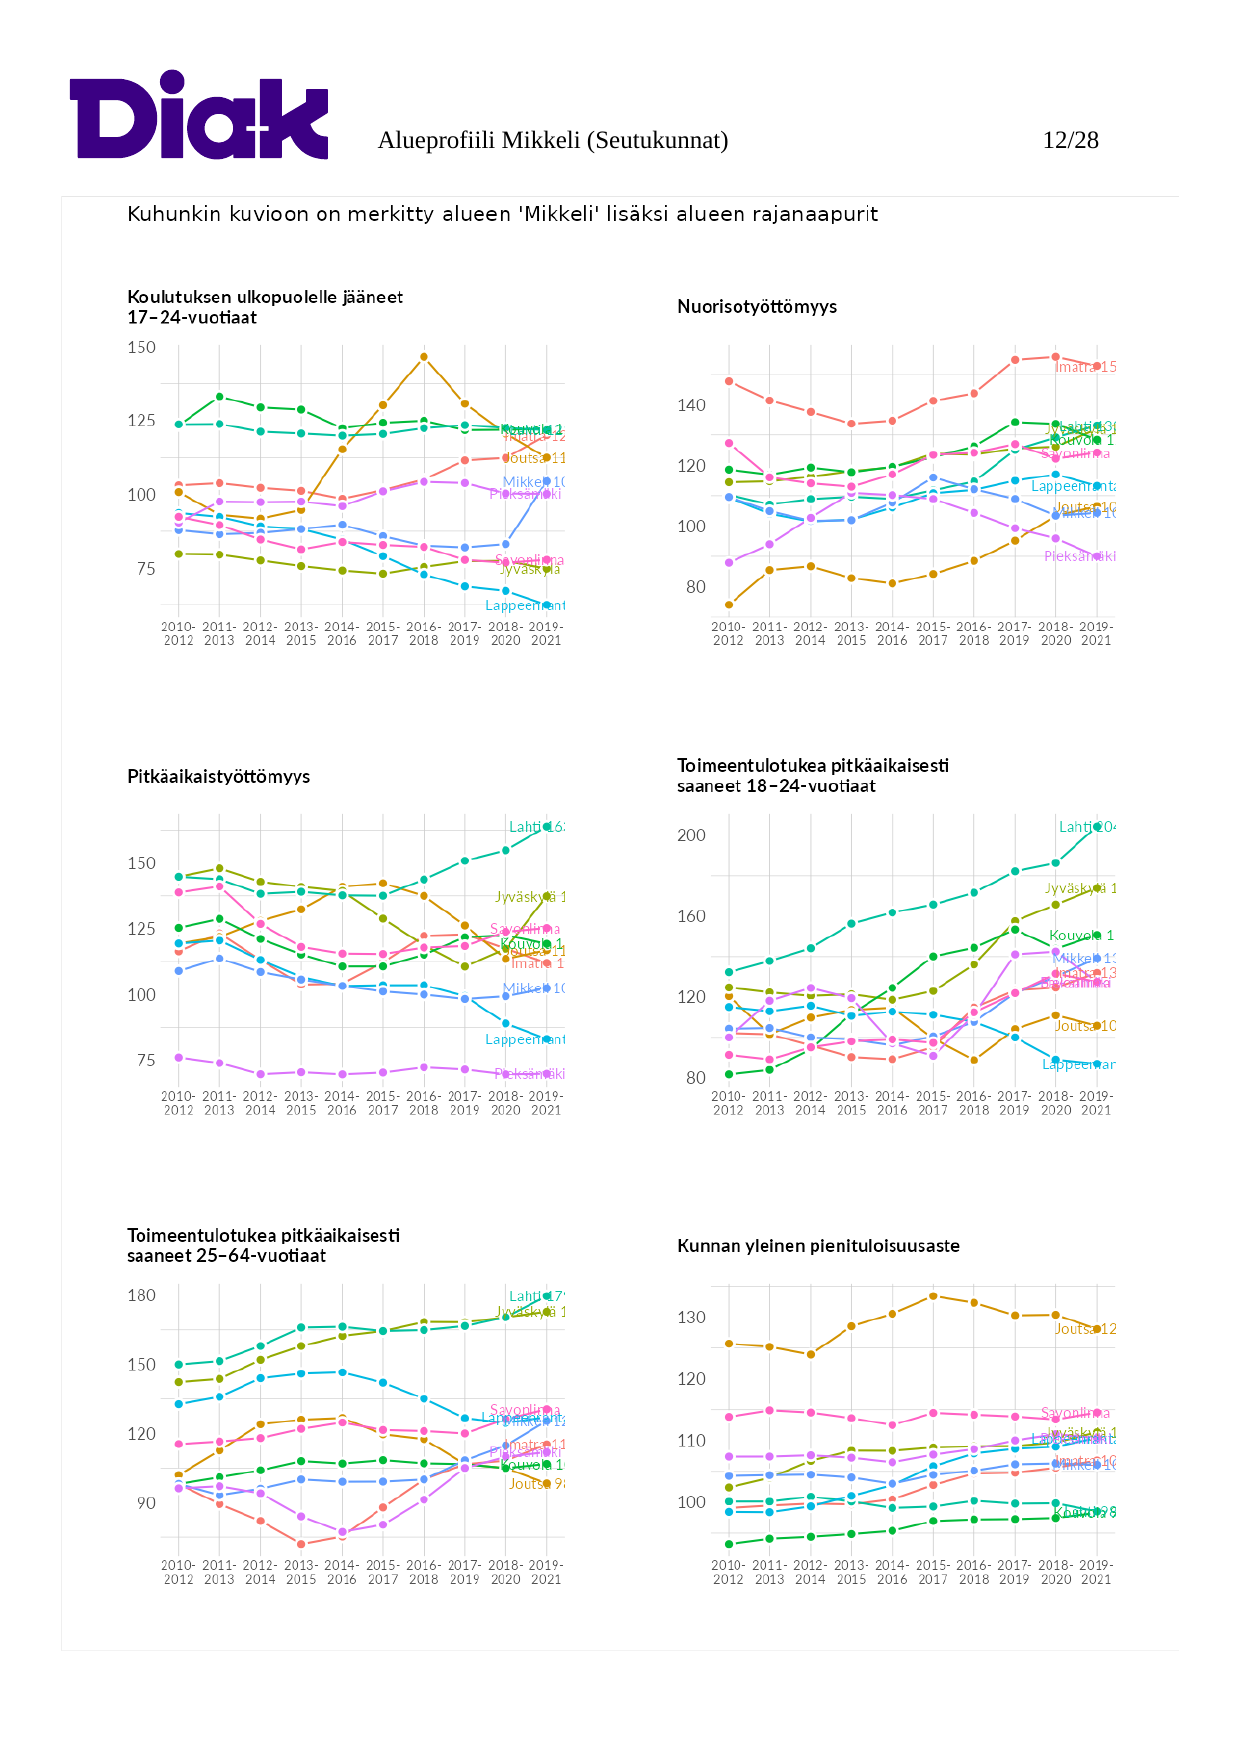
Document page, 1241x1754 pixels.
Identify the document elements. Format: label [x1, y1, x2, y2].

picture [61, 196, 1179, 1651]
